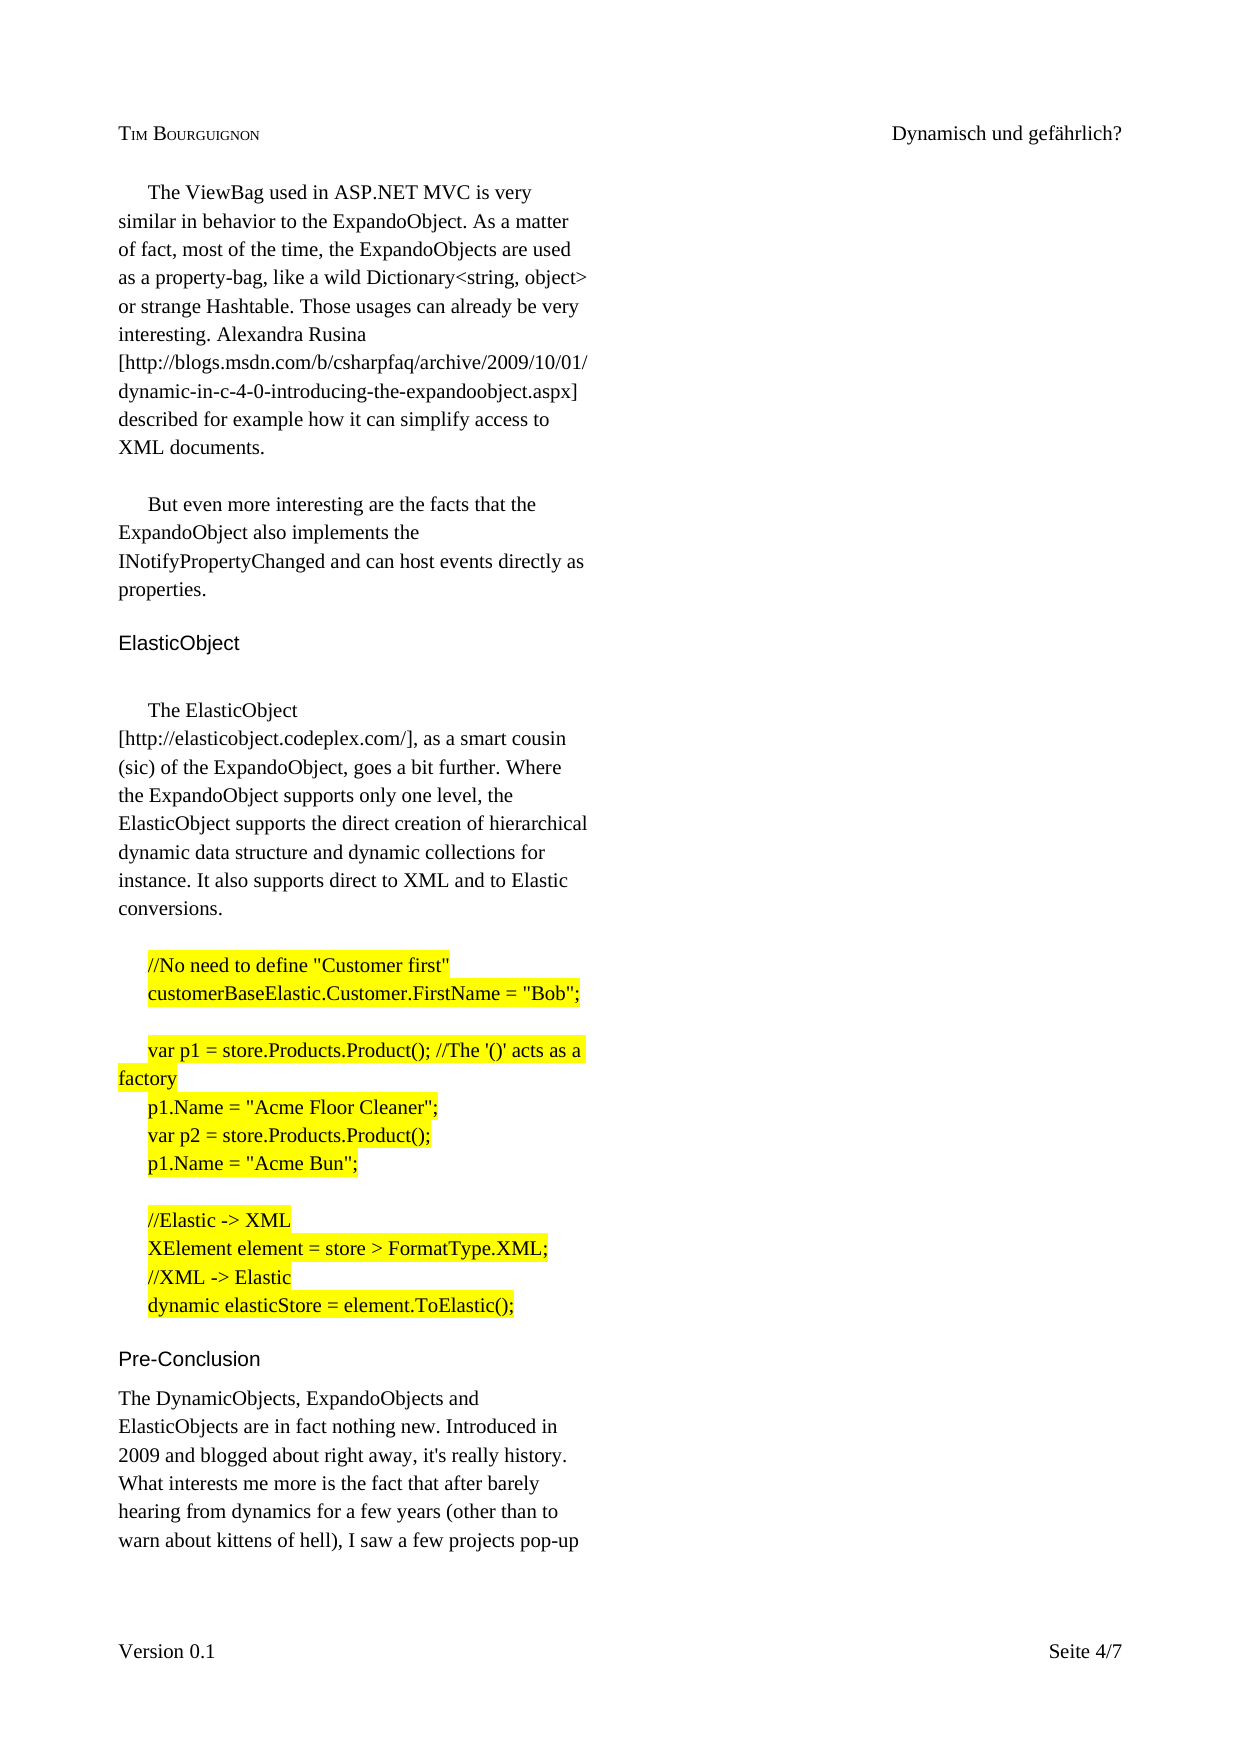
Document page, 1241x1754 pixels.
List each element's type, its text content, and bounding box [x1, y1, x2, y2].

text var p1 = store.Products.Product(); //The '()' acts as a factory [118, 1035, 591, 1092]
text p1.Name = "Acme Floor Cleaner"; [118, 1092, 591, 1120]
text ElasticObject [118, 632, 591, 655]
text //Elastic -> XML [118, 1205, 591, 1233]
text customerBaseElastic.Customer.FirstName = "Bob"; [118, 978, 591, 1007]
text Pre-Conclusion [118, 1348, 591, 1371]
text //No need to define "Customer first" [118, 950, 591, 978]
text var p2 = store.Products.Product(); [118, 1120, 591, 1148]
text The ElasticObject [http://elasticobject.codeplex.com/], as a smart cousin (sic) of the ExpandoObject, goes a bit further. Where the ExpandoObject supports only one level, the ElasticObject supports the direct creation of hierarchical dynamic data structure and dynamic collections for instance. It also supports direct to XML and to Elastic conversions. [118, 695, 591, 922]
text But even more interesting are the facts that the ExpandoObject also implements the INotifyPropertyChanged and can host events directly as properties. [118, 489, 591, 602]
text The ViewBag used in ASP.NET MVC is very similar in behavior to the ExpandoObject. As a matter of fact, most of the time, the ExpandoObjects are used as a property-bag, like a wild Dictionary<string, object> or strange Hashtable. Those usages can already be very interesting. Alexandra Rusina [http://blogs.msdn.com/b/csharpfaq/archive/2009/10/01/dynamic-in-c-4-0-introducing-the-expandoobject.aspx] described for example how it can simplify access to XML documents. [118, 177, 591, 460]
text The DynamicObjects, ExpandoObjects and ElasticObjects are in fact nothing new. Introduced in 2009 and blogged about right away, it's really history. What interests me more is the fact that after barely hearing from dynamics for a few years (other than to warn about kittens of hell), I saw a few projects pop-up [118, 1383, 591, 1553]
text //XML -> Elastic [118, 1262, 591, 1290]
text XElement element = store > FormatType.XML; [118, 1233, 591, 1262]
text dynamic elasticStore = element.ToElastic(); [118, 1290, 591, 1318]
text p1.Name = "Acme Bun"; [118, 1148, 591, 1177]
